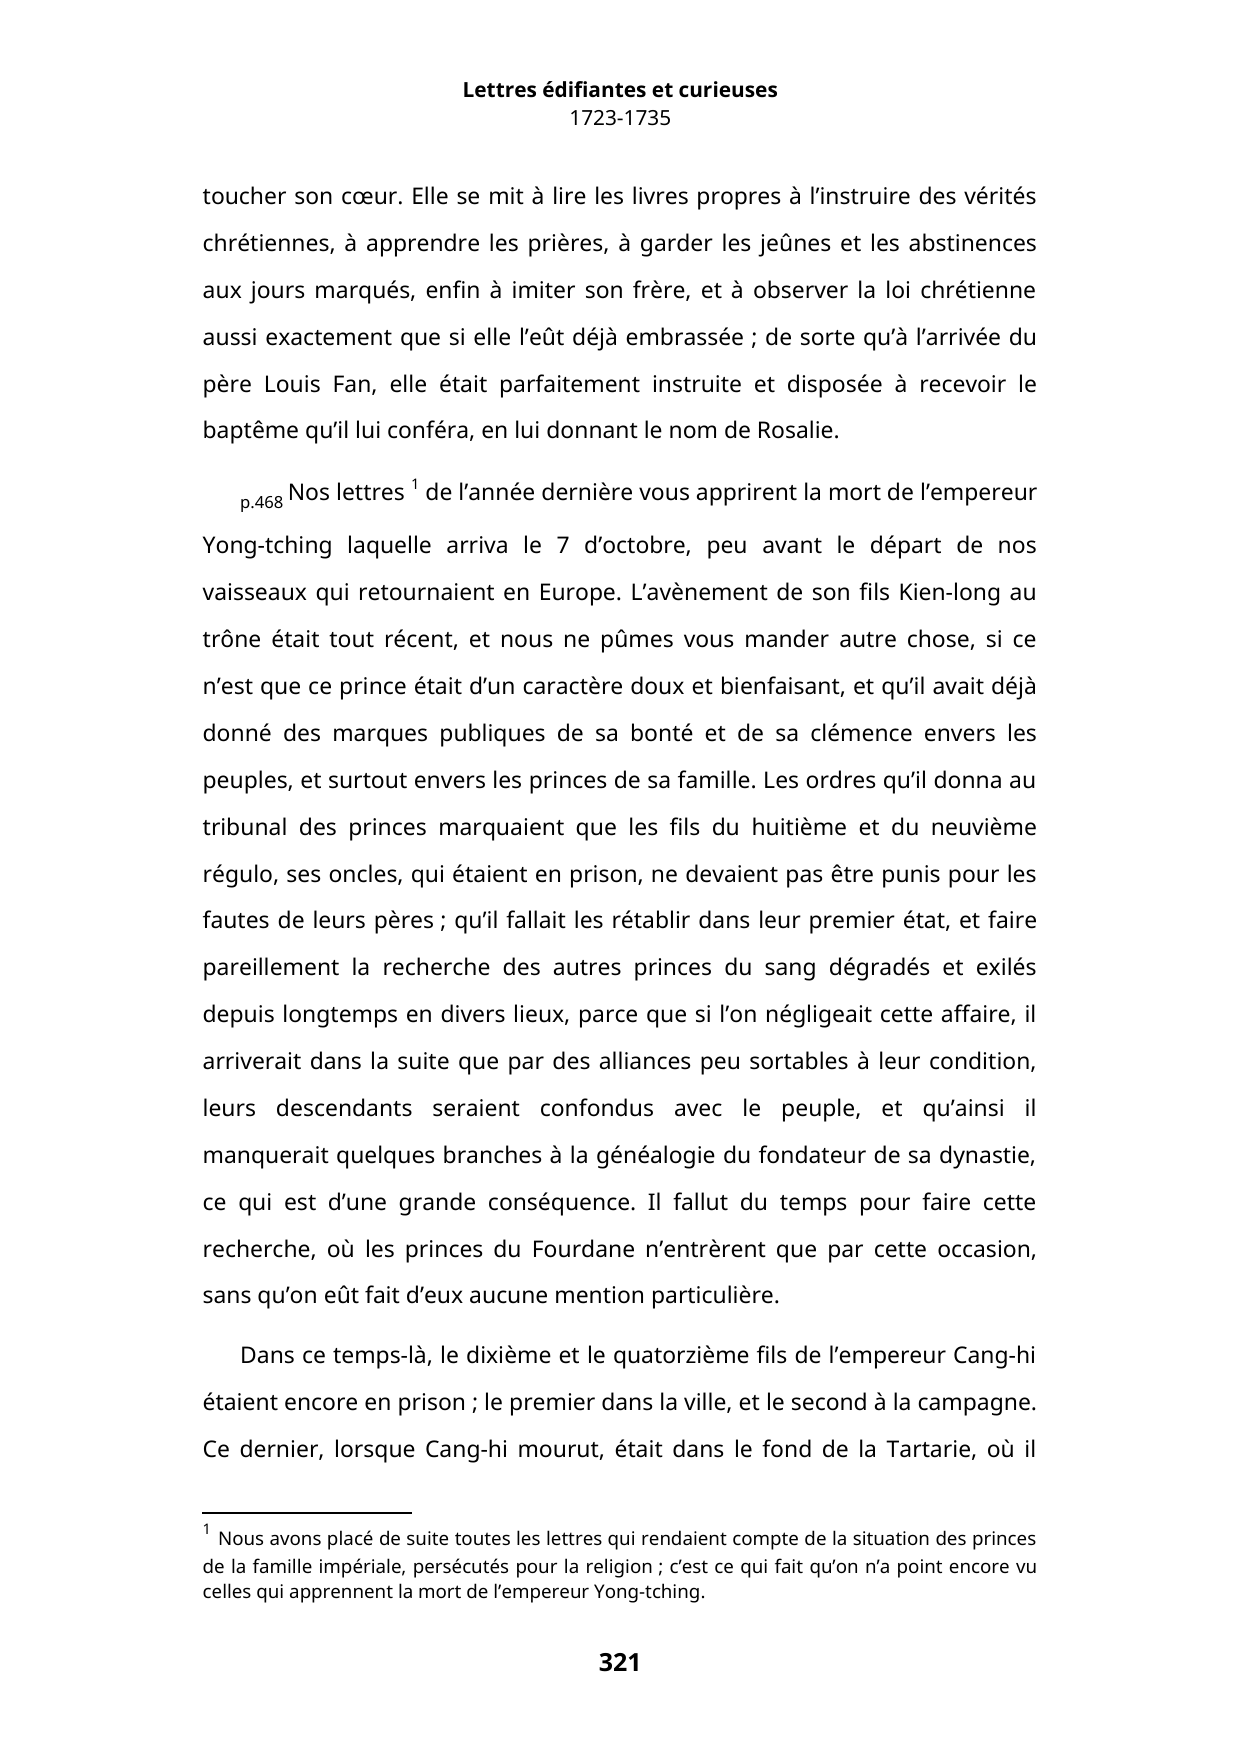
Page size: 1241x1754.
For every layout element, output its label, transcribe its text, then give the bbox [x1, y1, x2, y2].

text Nous avons placé de suite toutes les lettres qui rendaient compte de la situation des princes de la famille impériale, persécutés pour la religion ; c’est ce qui fait qu’on n’a point encore vu celles qui apprennent la mort de l’empereur Yong-tching. [202, 1519, 1038, 1604]
text toucher son cœur. Elle se mit à lire les livres propres à l’instruire des vérités chrétiennes, à apprendre les prières, à garder les jeûnes et les abstinences aux jours marqués, enfin à imiter son frère, et à observer la loi chrétienne aussi exactement que si elle l’eût déjà embrassée ; de sorte qu’à l’arrivée du père Louis Fan, elle était parfaitement instruite et disposée à recevoir le baptême qu’il lui conféra, en lui donnant le nom de Rosalie. [202, 180, 1038, 446]
text p.468 Nos lettres de l’année dernière vous apprirent la mort de l’empereur Yong-tching laquelle arriva le 7 d’octobre, peu avant le départ de nos vaisseaux qui retournaient en Europe. L’avènement de son fils Kien-long au trône était tout récent, et nous ne pûmes vous mander autre chose, si ce n’est que ce prince était d’un caractère doux et bienfaisant, et qu’il avait déjà donné des marques publiques de sa bonté et de sa clémence envers les peuples, et surtout envers les princes de sa famille. Les ordres qu’il donna au tribunal des princes marquaient que les fils du huitième et du neuvième régulo, ses oncles, qui étaient en prison, ne devaient pas être punis pour les fautes de leurs pères ; qu’il fallait les rétablir dans leur premier état, et faire pareillement la recherche des autres princes du sang dégradés et exilés depuis longtemps en divers lieux, parce que si l’on négligeait cette affaire, il arriverait dans la suite que par des alliances peu sortables à leur condition, leurs descendants seraient confondus avec le peuple, et qu’ainsi il manquerait quelques branches à la généalogie du fondateur de sa dynastie, ce qui est d’une grande conséquence. Il fallut du temps pour faire cette recherche, où les princes du Fourdane n’entrèrent que par cette occasion, sans qu’on eût fait d’eux aucune mention particulière. [202, 474, 1038, 1311]
text Dans ce temps-là, le dixième et le quatorzième fils de l’empereur Cang-hi étaient encore en prison ; le premier dans la ville, et le second à la campagne. Ce dernier, lorsque Cang-hi mourut, était dans le fond de la Tartarie, où il [202, 1339, 1038, 1464]
